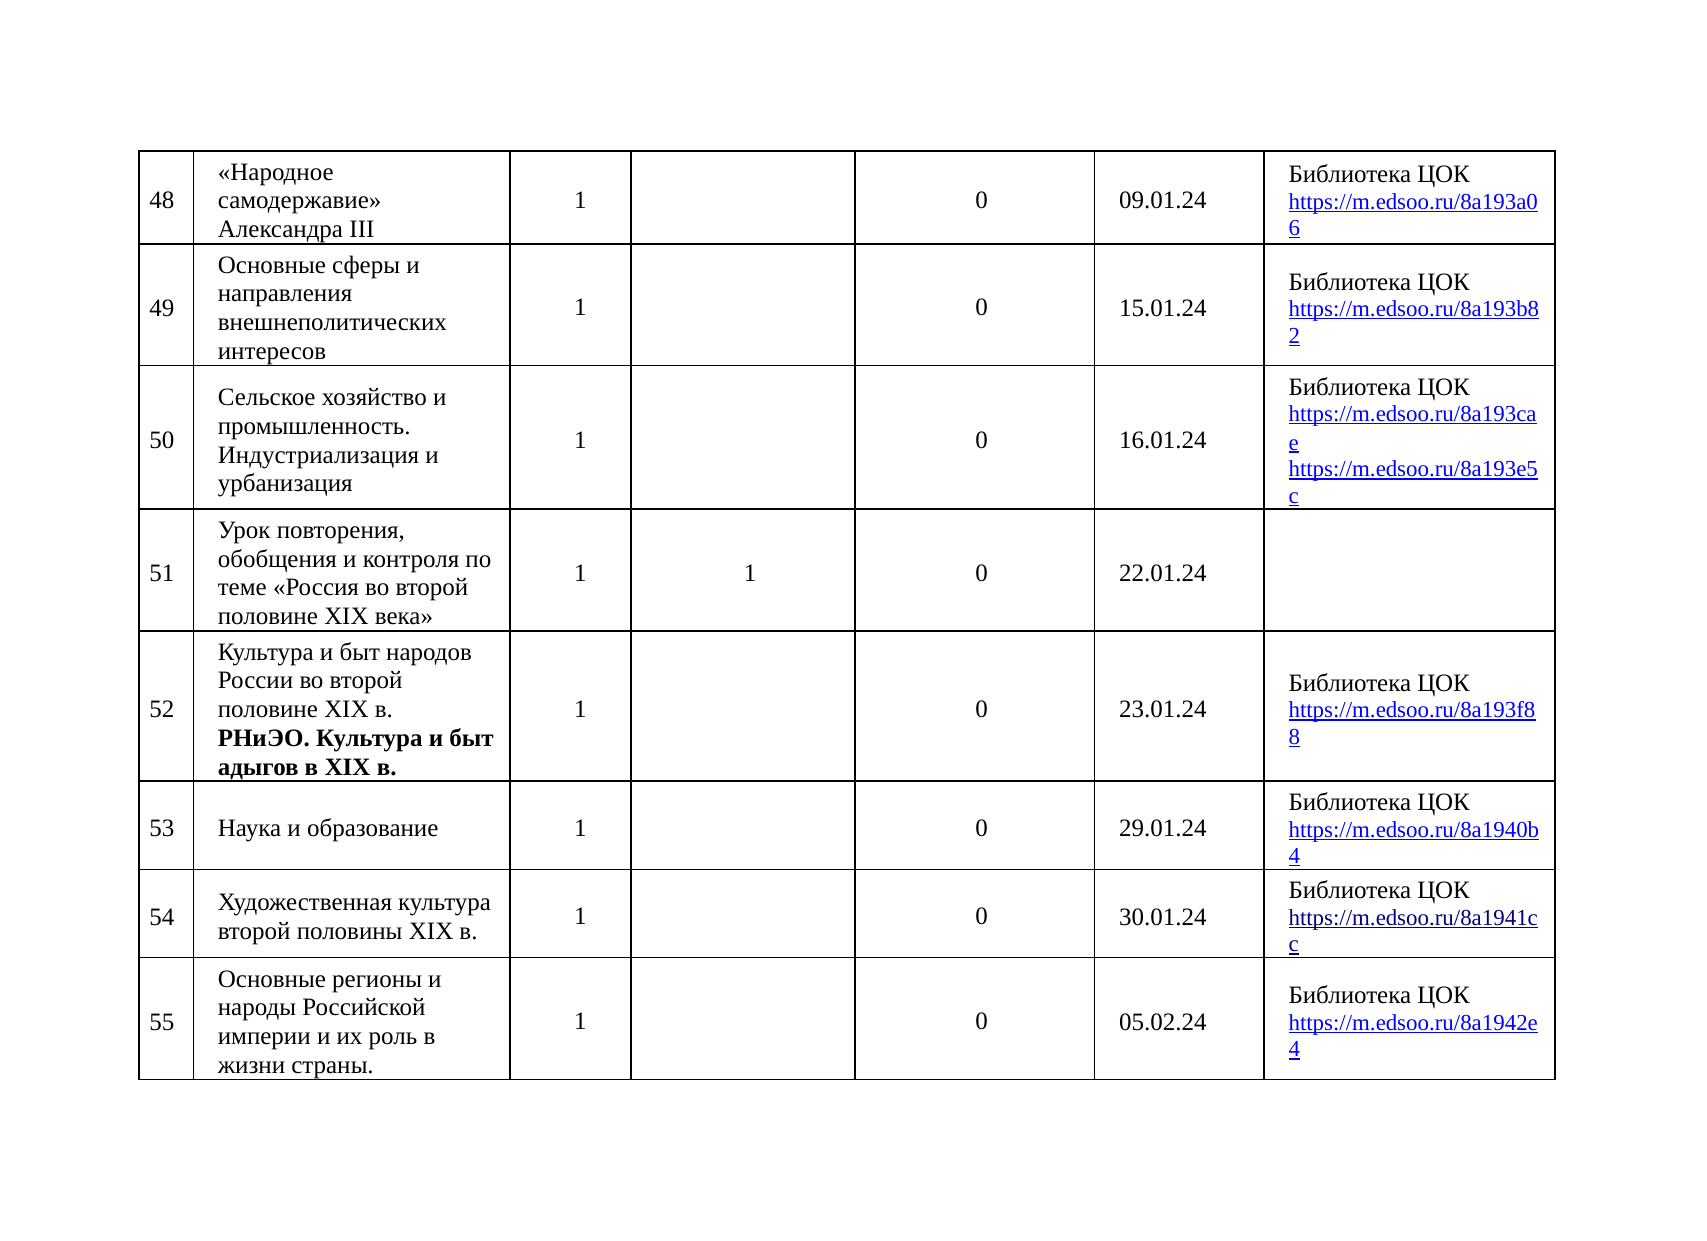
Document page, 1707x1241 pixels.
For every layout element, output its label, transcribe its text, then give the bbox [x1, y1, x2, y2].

table_cell Библиотека ЦОК https://m.edsoo.ru/8a1940b4 [1265, 782, 1554, 869]
table_cell 1 [511, 870, 630, 957]
table_cell 09.01.24 [1095, 152, 1263, 243]
table_cell Сельское хозяйство и промышленность. Индустриализация и урбанизация [194, 366, 509, 508]
table_cell 50 [140, 366, 193, 508]
table_cell 1 [511, 510, 630, 630]
table_cell 49 [140, 245, 193, 365]
table_cell 53 [140, 782, 193, 869]
table_cell 22.01.24 [1095, 510, 1263, 630]
table_cell [1265, 510, 1554, 630]
table_cell 15.01.24 [1095, 245, 1263, 365]
table_cell 30.01.24 [1095, 870, 1263, 957]
table_cell 0 [856, 782, 1094, 869]
table_cell 0 [856, 152, 1094, 243]
table_cell 1 [511, 632, 630, 780]
table_cell 0 [856, 245, 1094, 365]
table_cell [632, 152, 854, 243]
table_cell Наука и образование [194, 782, 509, 869]
table_cell Основные сферы и направления внешнеполитических интересов [194, 245, 509, 365]
table_cell 1 [511, 245, 630, 365]
table_cell 48 [140, 152, 193, 243]
table_cell 0 [856, 958, 1094, 1079]
table_cell 52 [140, 632, 193, 780]
table_cell [632, 245, 854, 365]
table_cell 1 [511, 152, 630, 243]
table_cell Художественная культура второй половины XIX в. [194, 870, 509, 957]
table_cell Библиотека ЦОК https://m.edsoo.ru/8a193cae https://m.edsoo.ru/8a193e5c [1265, 366, 1554, 508]
table_cell 0 [856, 870, 1094, 957]
table_cell 1 [511, 958, 630, 1079]
table_cell 0 [856, 632, 1094, 780]
table_cell 1 [511, 366, 630, 508]
table_cell 51 [140, 510, 193, 630]
table_cell [632, 870, 854, 957]
table_cell Культура и быт народов России во второй половине XIX в. РНиЭО. Культура и быт адыгов в XIX в. [194, 632, 509, 780]
table_cell 0 [856, 366, 1094, 508]
table_cell 05.02.24 [1095, 958, 1263, 1079]
table_cell [632, 782, 854, 869]
table_cell [632, 958, 854, 1079]
table_cell Библиотека ЦОК https://m.edsoo.ru/8a193b82 [1265, 245, 1554, 365]
table_cell 55 [140, 958, 193, 1079]
table_cell 0 [856, 510, 1094, 630]
table_cell Библиотека ЦОК https://m.edsoo.ru/8a1941cc [1265, 870, 1554, 957]
table_cell [632, 366, 854, 508]
table_cell 1 [511, 782, 630, 869]
table_cell Библиотека ЦОК https://m.edsoo.ru/8a193f88 [1265, 632, 1554, 780]
table_cell 16.01.24 [1095, 366, 1263, 508]
table_cell Библиотека ЦОК https://m.edsoo.ru/8a193a06 [1265, 152, 1554, 243]
table_cell Урок повторения, обобщения и контроля по теме «Россия во второй половине XIX века» [194, 510, 509, 630]
table_cell 23.01.24 [1095, 632, 1263, 780]
table_cell 29.01.24 [1095, 782, 1263, 869]
table_cell Основные регионы и народы Российской империи и их роль в жизни страны. [194, 958, 509, 1079]
table_cell «Народное самодержавие» Александра III [194, 152, 509, 243]
table_cell 54 [140, 870, 193, 957]
table_cell 1 [632, 510, 854, 630]
table_cell [632, 632, 854, 780]
table_cell Библиотека ЦОК https://m.edsoo.ru/8a1942e4 [1265, 958, 1554, 1079]
